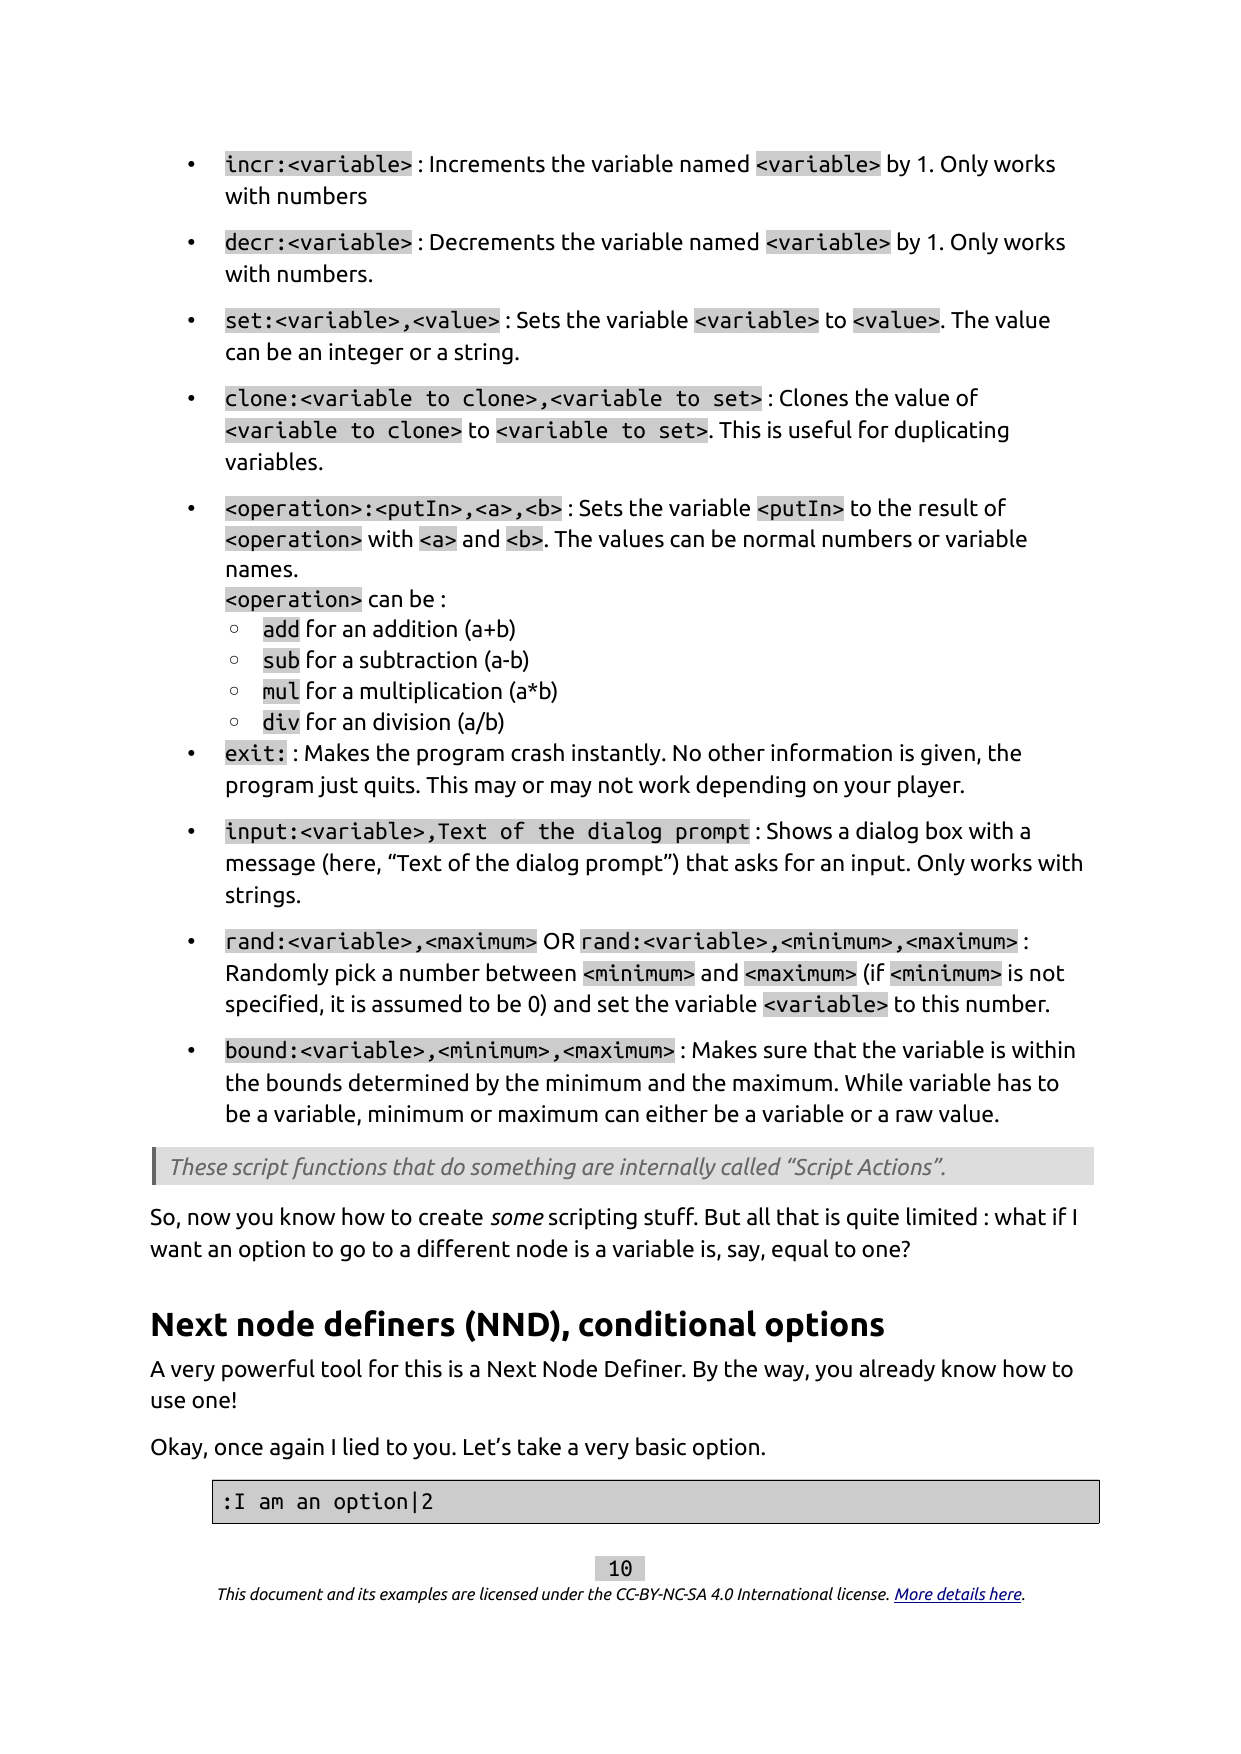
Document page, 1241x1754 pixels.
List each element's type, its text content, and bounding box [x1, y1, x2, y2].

list bound:<variable>,<minimum>,<maximum> : Makes sure that the variable is within the bounds determined by the minimum and the maximum. While variable has to be a variable, minimum or maximum can either be a variable or a raw value. [187, 1037, 1090, 1127]
list rand:<variable>,<maximum> OR rand:<variable>,<minimum>,<maximum> : Randomly pick a number between <minimum> and <maximum> (if <minimum> is not specified, it is assumed to be 0) and set the variable <variable> to this number. [187, 927, 1090, 1017]
text So, now you know how to create some scripting stuff. But all that is quite limited : what if I want an option to go to a different node is a variable is, say, equal to one? [150, 1204, 1090, 1262]
list add for an addition (a+b) [225, 616, 1090, 643]
list <operation> can be : [187, 586, 1090, 612]
list div for an division (a/b) [225, 708, 1090, 735]
list decr:<variable> : Decrements the variable named <variable> by 1. Only works with numbers. [187, 228, 1090, 287]
text These script functions that do something are internally called “Script Actions”. [156, 1147, 1090, 1185]
list input:<variable>,Text of the dialog prompt : Shows a dialog box with a message (here, “Text of the dialog prompt”) that asks for an input. Only works with strings. [187, 817, 1090, 907]
list sub for a subtraction (a-b) [225, 647, 1090, 673]
text Okay, once again I lied to you. Let’s take a very basic option. [150, 1433, 1090, 1459]
list mul for a multiplication (a*b) [225, 677, 1090, 704]
list incr:<variable> : Increments the variable named <variable> by 1. Only works with numbers [187, 150, 1090, 208]
text :I am an option|2 [213, 1481, 1099, 1523]
list clone:<variable to clone>,<variable to set> : Clones the value of <variable to clone> to <variable to set>. This is useful for duplicating variables. [187, 385, 1090, 475]
text A very powerful tool for this is a Next Node Definer. By the way, you already know how to use one! [150, 1355, 1090, 1413]
list exit: : Makes the program crash instantly. No other information is given, the program just quits. This may or may not work depending on your player. [187, 739, 1090, 798]
list <operation>:<putIn>,<a>,<b> : Sets the variable <putIn> to the result of <operation> with <a> and <b>. The values can be normal numbers or variable names. [187, 494, 1090, 582]
list set:<variable>,<value> : Sets the variable <variable> to <value>. The value can be an integer or a string. [187, 306, 1090, 365]
subtitle Next node definers (NND), conditional options [150, 1304, 1090, 1343]
